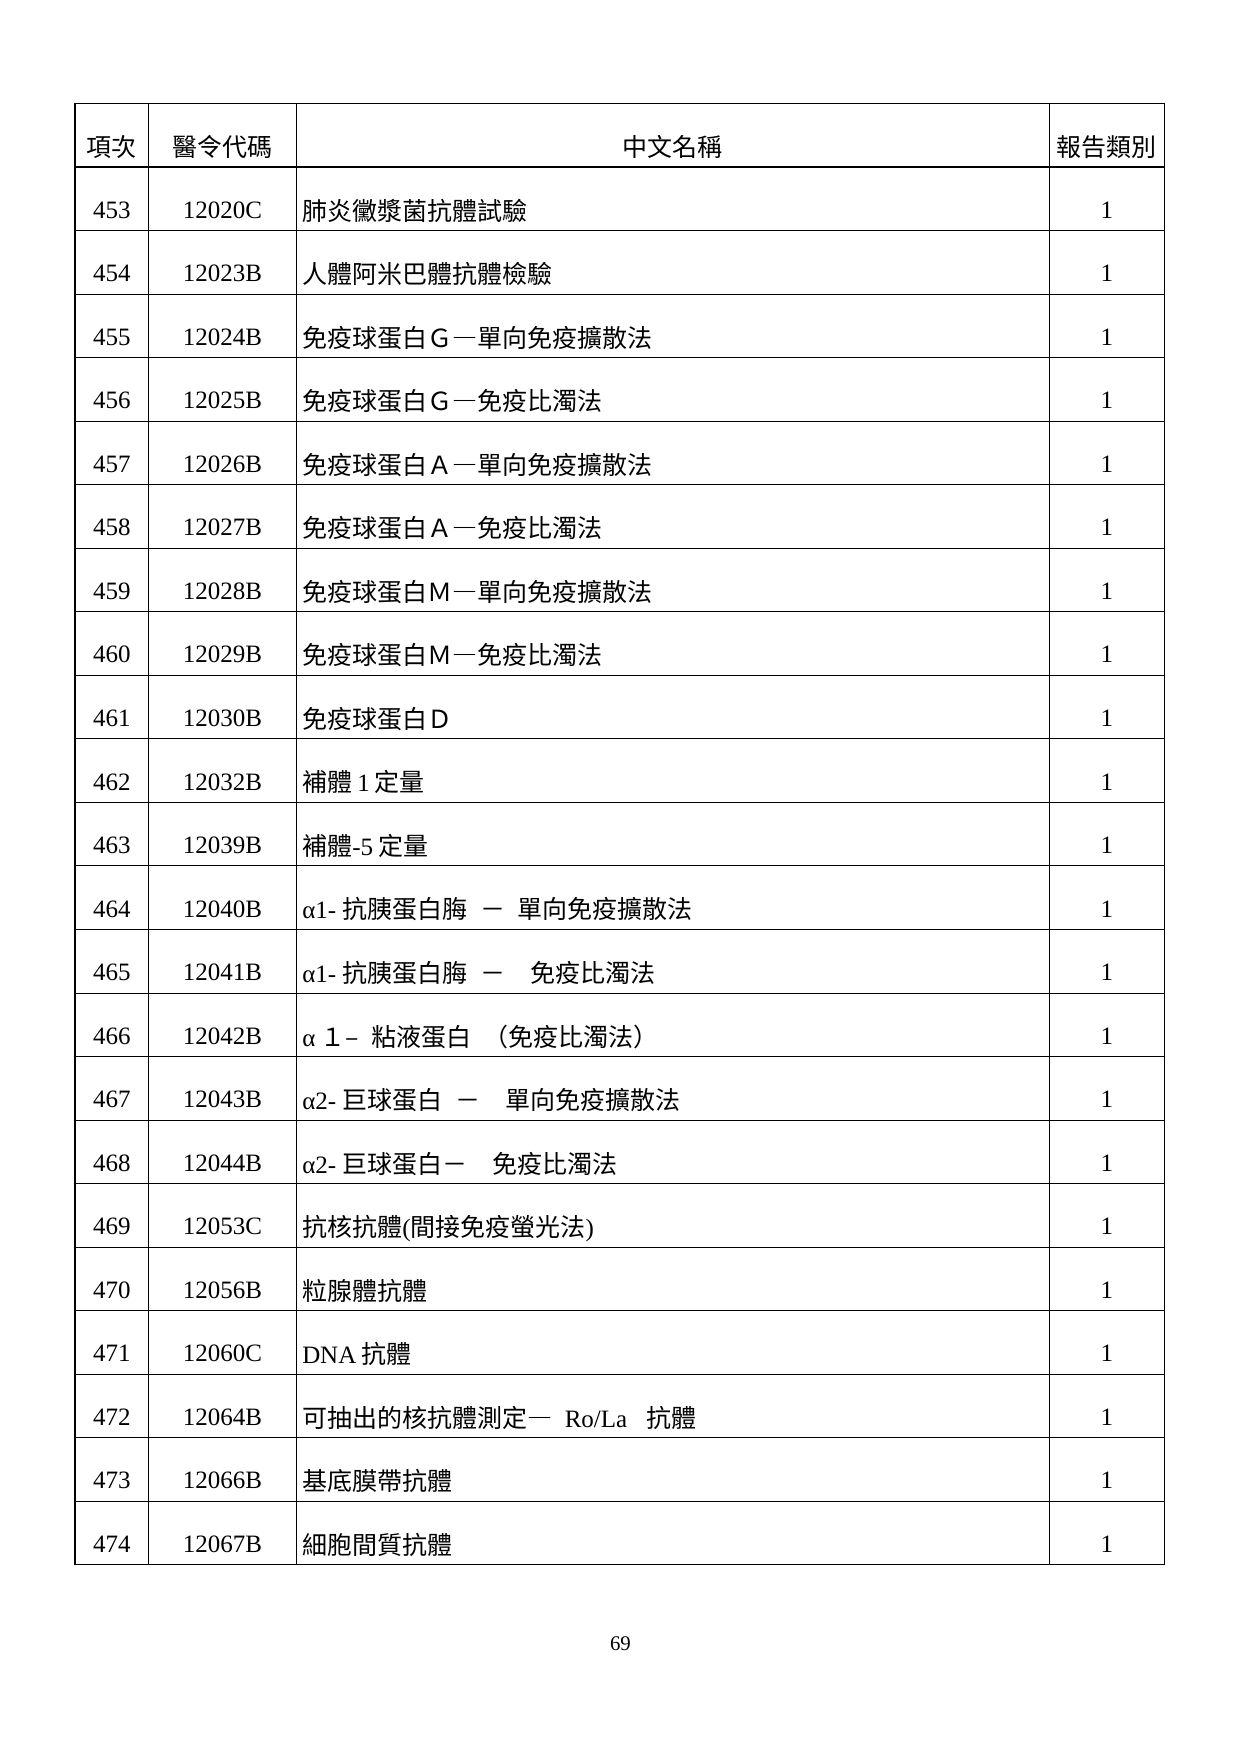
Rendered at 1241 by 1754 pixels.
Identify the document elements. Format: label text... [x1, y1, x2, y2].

table_cell 12028B [149, 549, 296, 611]
table_cell 12029B [149, 612, 296, 675]
table_cell α1- 抗胰蛋白脢 － 單向免疫擴散法 [297, 866, 1049, 929]
table_cell 免疫球蛋白Ｇ—免疫比濁法 [297, 358, 1049, 421]
table_cell 12060C [149, 1311, 296, 1374]
table_cell 1 [1050, 994, 1164, 1056]
table_cell 469 [76, 1184, 148, 1247]
table_cell α１– 粘液蛋白 （免疫比濁法） [297, 994, 1049, 1056]
table_cell 12044B [149, 1121, 296, 1183]
table_cell 12024B [149, 295, 296, 357]
table_cell 456 [76, 358, 148, 421]
table_cell 12026B [149, 422, 296, 484]
table_cell 12043B [149, 1057, 296, 1119]
table_cell 464 [76, 866, 148, 929]
table_cell 467 [76, 1057, 148, 1119]
table_cell 466 [76, 994, 148, 1056]
table_cell 12020C [149, 168, 296, 230]
table_cell 1 [1050, 549, 1164, 611]
table_cell 粒腺體抗體 [297, 1248, 1049, 1310]
table_cell 12039B [149, 803, 296, 865]
table_cell 12056B [149, 1248, 296, 1310]
table_cell 460 [76, 612, 148, 675]
table_cell 1 [1050, 358, 1164, 421]
table_cell 1 [1050, 1248, 1164, 1310]
table_cell 470 [76, 1248, 148, 1310]
table_cell 1 [1050, 295, 1164, 357]
table_cell 468 [76, 1121, 148, 1183]
table_cell 453 [76, 168, 148, 230]
table_cell 免疫球蛋白Ａ—免疫比濁法 [297, 485, 1049, 548]
table_cell 473 [76, 1438, 148, 1501]
table_cell 1 [1050, 1057, 1164, 1119]
table_cell 12064B [149, 1375, 296, 1437]
table_cell 474 [76, 1502, 148, 1564]
table_cell 補體-5定量 [297, 803, 1049, 865]
table_cell 454 [76, 231, 148, 293]
table_cell 462 [76, 739, 148, 802]
table_cell α1- 抗胰蛋白脢 － 免疫比濁法 [297, 930, 1049, 992]
table_cell 1 [1050, 739, 1164, 802]
table_cell 免疫球蛋白Ｍ—免疫比濁法 [297, 612, 1049, 675]
table_cell 1 [1050, 1438, 1164, 1501]
table_cell 1 [1050, 1121, 1164, 1183]
table_cell 12067B [149, 1502, 296, 1564]
table_cell 1 [1050, 866, 1164, 929]
table_cell 1 [1050, 676, 1164, 738]
table_cell 12025B [149, 358, 296, 421]
table_cell 12030B [149, 676, 296, 738]
table_cell 免疫球蛋白Ｍ—單向免疫擴散法 [297, 549, 1049, 611]
table_cell 461 [76, 676, 148, 738]
table_header 中文名稱 [297, 104, 1049, 166]
table_cell DNA抗體 [297, 1311, 1049, 1374]
table_cell 肺炎黴漿菌抗體試驗 [297, 168, 1049, 230]
table_cell 人體阿米巴體抗體檢驗 [297, 231, 1049, 293]
table_cell 465 [76, 930, 148, 992]
table_cell 12027B [149, 485, 296, 548]
table_cell 1 [1050, 231, 1164, 293]
table_cell 1 [1050, 1184, 1164, 1247]
table_cell 1 [1050, 485, 1164, 548]
table_cell 472 [76, 1375, 148, 1437]
table_cell 12041B [149, 930, 296, 992]
table_cell 455 [76, 295, 148, 357]
table_cell 12040B [149, 866, 296, 929]
table_cell 1 [1050, 1502, 1164, 1564]
table_cell 1 [1050, 1375, 1164, 1437]
table_cell 細胞間質抗體 [297, 1502, 1049, 1564]
table_cell 457 [76, 422, 148, 484]
table_cell 基底膜帶抗體 [297, 1438, 1049, 1501]
table_cell 1 [1050, 803, 1164, 865]
table_cell 1 [1050, 930, 1164, 992]
table_cell α2- 巨球蛋白 － 單向免疫擴散法 [297, 1057, 1049, 1119]
table_cell 免疫球蛋白Ａ—單向免疫擴散法 [297, 422, 1049, 484]
table_cell 12023B [149, 231, 296, 293]
table_cell 抗核抗體(間接免疫螢光法) [297, 1184, 1049, 1247]
table_cell α2- 巨球蛋白－ 免疫比濁法 [297, 1121, 1049, 1183]
table_cell 1 [1050, 612, 1164, 675]
table_cell 免疫球蛋白Ｄ [297, 676, 1049, 738]
table_cell 12042B [149, 994, 296, 1056]
table_cell 471 [76, 1311, 148, 1374]
table_cell 12053C [149, 1184, 296, 1247]
table_header 報告類別 [1050, 104, 1164, 166]
table_cell 可抽出的核抗體測定— Ro/La 抗體 [297, 1375, 1049, 1437]
table_cell 459 [76, 549, 148, 611]
table_header 醫令代碼 [149, 104, 296, 166]
table_cell 12032B [149, 739, 296, 802]
table_header 項次 [76, 104, 148, 166]
table_cell 458 [76, 485, 148, 548]
table_cell 1 [1050, 168, 1164, 230]
table_cell 免疫球蛋白Ｇ—單向免疫擴散法 [297, 295, 1049, 357]
table_cell 1 [1050, 422, 1164, 484]
table_cell 12066B [149, 1438, 296, 1501]
table_cell 1 [1050, 1311, 1164, 1374]
table_cell 補體1定量 [297, 739, 1049, 802]
table_cell 463 [76, 803, 148, 865]
